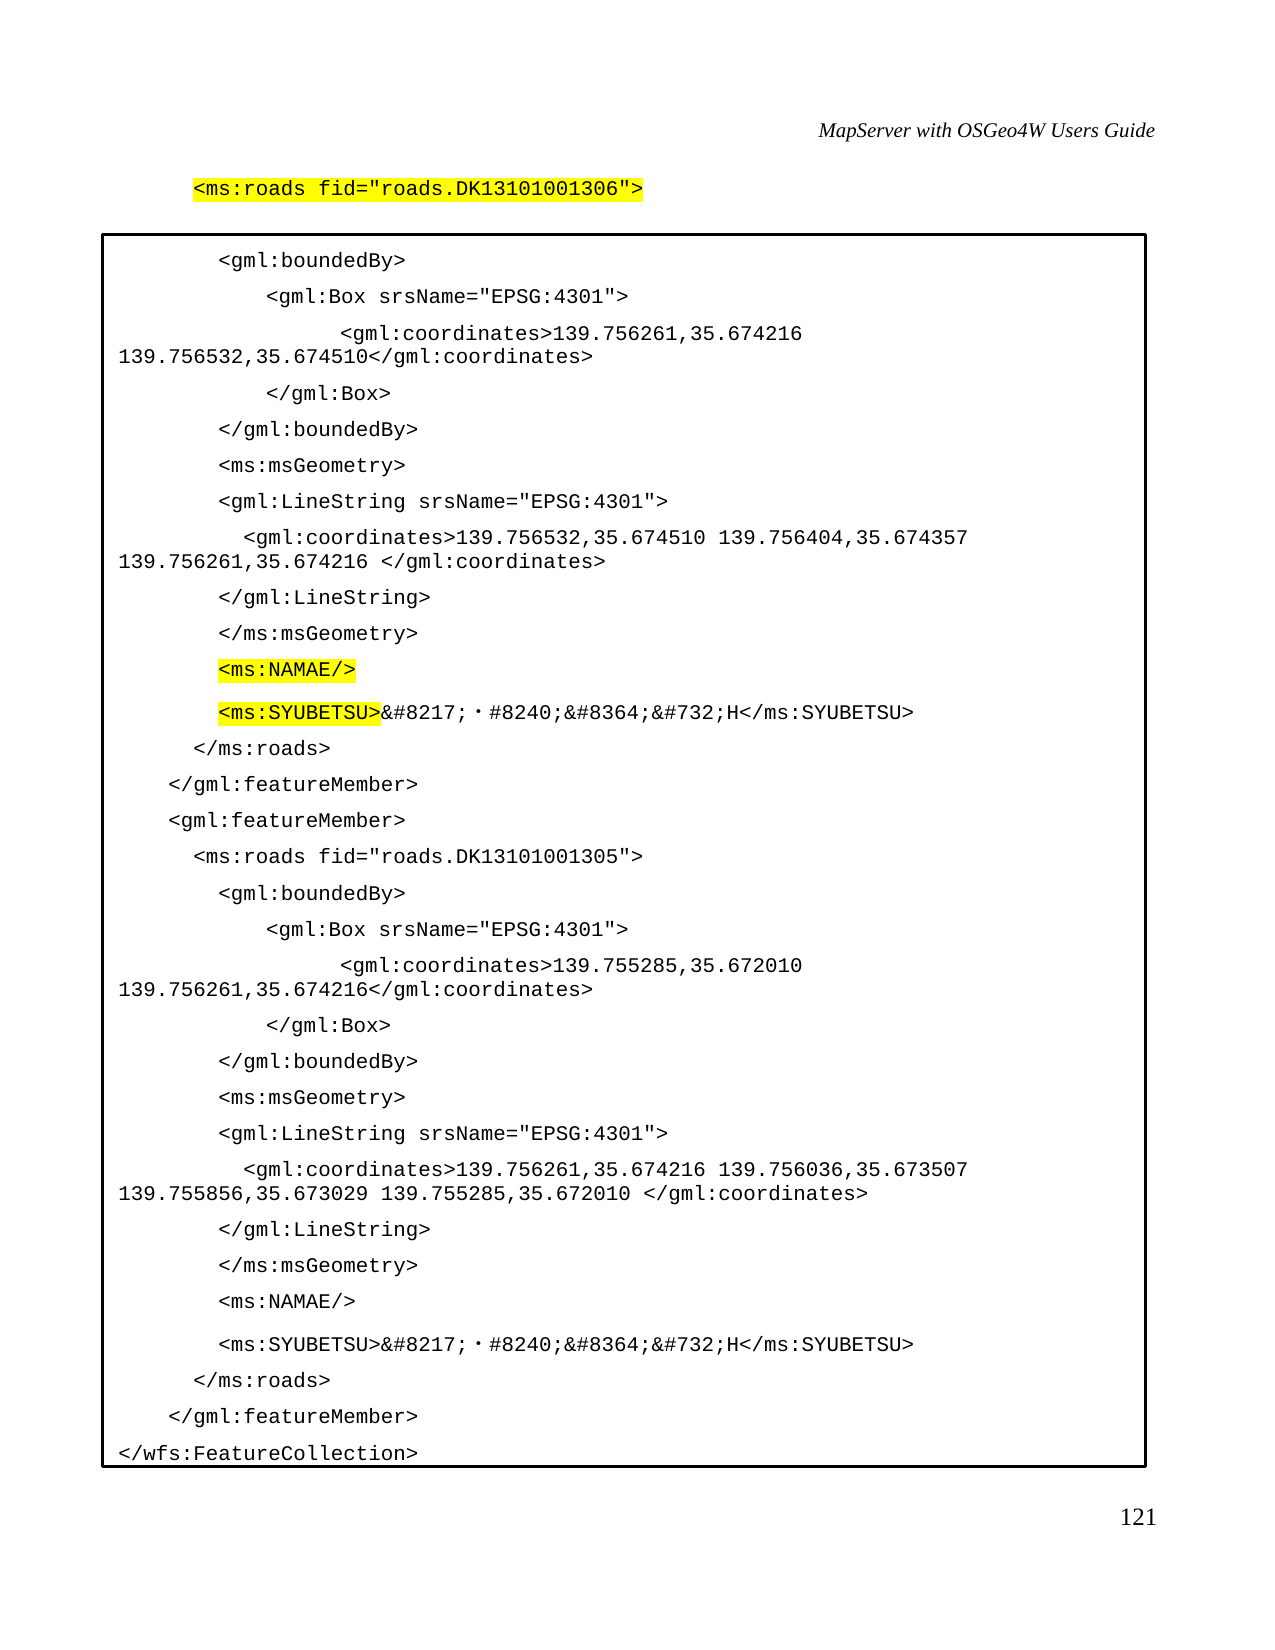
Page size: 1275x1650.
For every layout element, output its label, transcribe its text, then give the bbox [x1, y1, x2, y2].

text [1147, 738, 1157, 762]
text <gml:Box srsName="EPSG:4301"> [118, 919, 1144, 942]
text <ms:roads fid="roads.DK13101001305"> [118, 846, 1144, 870]
text </ms:roads> [118, 738, 1144, 762]
text <ms:SYUBETSU>&#8217;・#8240;&#8364;&#732;H</ms:SYUBETSU> [118, 695, 1144, 726]
text </gml:boundedBy> [118, 1051, 1144, 1074]
text </gml:LineString> [118, 1219, 1144, 1243]
text <gml:coordinates>139.756261,35.674216 139.756036,35.673507 139.755856,35.673029 139.755285,35.672010 </gml:coordinates> [118, 1159, 1144, 1207]
text <ms:SYUBETSU>&#8217;・#8240;&#8364;&#732;H</ms:SYUBETSU> [118, 1327, 1144, 1358]
text </gml:featureMember> [118, 774, 1144, 798]
text <ms:roads fid="roads.DK13101001306"> [118, 178, 1157, 202]
text </gml:Box> [118, 1015, 1144, 1038]
text </gml:Box> [118, 382, 1144, 406]
text </ms:msGeometry> [118, 1255, 1144, 1279]
text </ms:msGeometry> [118, 623, 1144, 647]
text [1147, 1291, 1157, 1315]
text <gml:coordinates>139.755285,35.672010 139.756261,35.674216</gml:coordinates> [118, 955, 1144, 1002]
text [1147, 382, 1157, 406]
text <ms:NAMAE/> [118, 659, 1144, 683]
text </ms:roads> [118, 1370, 1144, 1394]
text </gml:LineString> [118, 587, 1144, 611]
text <gml:coordinates>139.756261,35.674216 139.756532,35.674510</gml:coordinates> [118, 323, 1144, 370]
text [1147, 1370, 1157, 1394]
text </gml:featureMember> [118, 1406, 1144, 1430]
text </wfs:FeatureCollection> [118, 1442, 1144, 1465]
text [1147, 659, 1157, 683]
text <gml:boundedBy> [118, 250, 1144, 274]
text <ms:msGeometry> [118, 455, 1144, 478]
text <gml:coordinates>139.756532,35.674510 139.756404,35.674357 139.756261,35.674216 </gml:coordinates> [118, 527, 1144, 574]
text <ms:NAMAE/> [118, 1291, 1144, 1315]
text <gml:Box srsName="EPSG:4301"> [118, 287, 1144, 310]
text <gml:boundedBy> [118, 883, 1144, 906]
text <gml:LineString srsName="EPSG:4301"> [118, 491, 1144, 514]
text <gml:featureMember> [118, 810, 1144, 834]
text <gml:LineString srsName="EPSG:4301"> [118, 1123, 1144, 1147]
text [1147, 1015, 1157, 1038]
text </gml:boundedBy> [118, 419, 1144, 442]
text <ms:msGeometry> [118, 1087, 1144, 1111]
